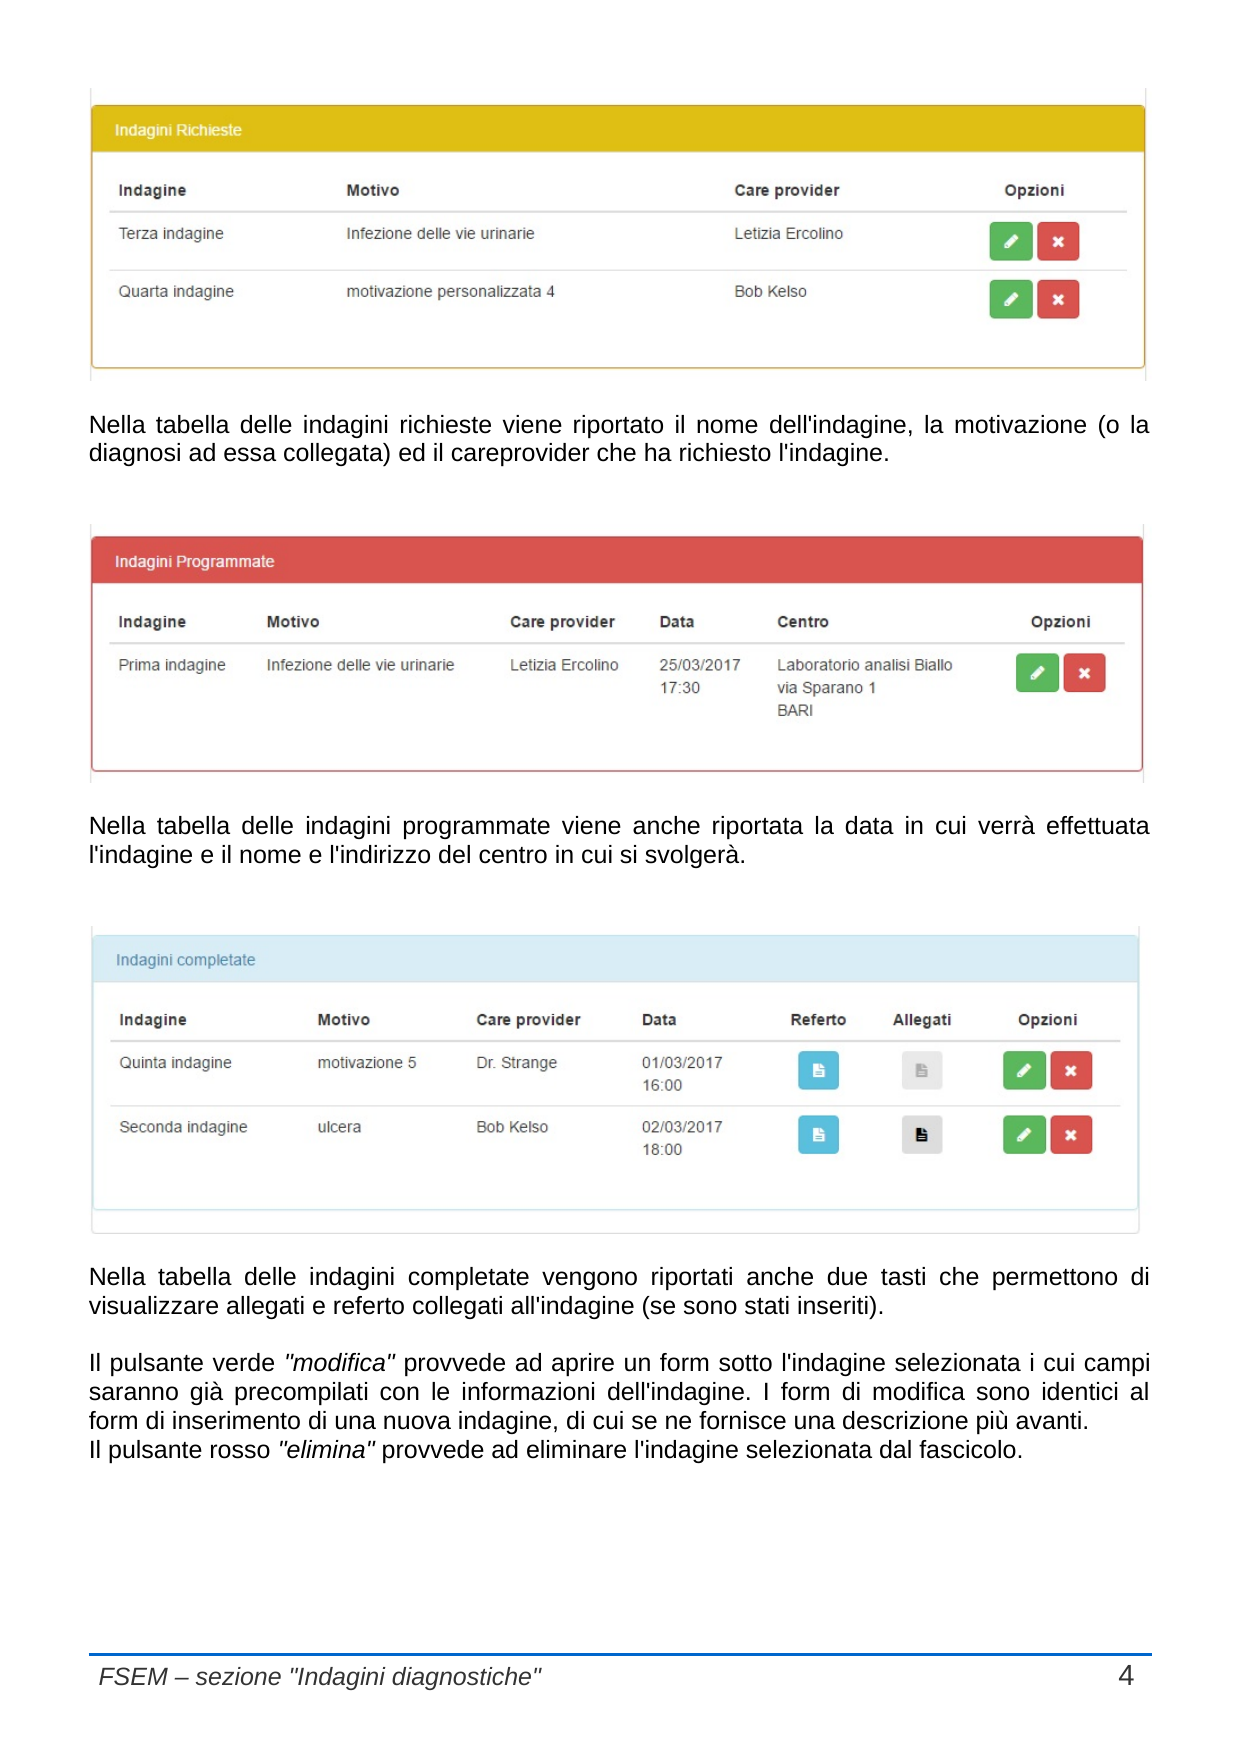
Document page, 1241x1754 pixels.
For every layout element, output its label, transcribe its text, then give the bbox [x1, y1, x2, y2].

text Nella tabella delle indagini completate vengono riportati anche due tasti che permettono di visualizzare allegati e referto collegati all'indagine (se sono stati inseriti). [88, 1262, 1152, 1319]
text Nella tabella delle indagini richieste viene riportato il nome dell'indagine, la motivazione (o la diagnosi ad essa collegata) ed il careprovider che ha richiesto l'indagine. [88, 410, 1152, 467]
picture [88, 88, 1152, 381]
text Il pulsante rosso "elimina" provvede ad eliminare l'indagine selezionata dal fascicolo. [88, 1434, 1152, 1463]
picture [88, 524, 1152, 783]
picture [88, 926, 1152, 1234]
text Il pulsante verde "modifica" provvede ad aprire un form sotto l'indagine selezionata i cui campi saranno già precompilati con le informazioni dell'indagine. I form di modifica sono identici al form di inserimento di una nuova indagine, di cui se ne fornisce una descrizione più avanti. [88, 1348, 1152, 1434]
text Nella tabella delle indagini programmate viene anche riportata la data in cui verrà effettuata l'indagine e il nome e l'indirizzo del centro in cui si svolgerà. [88, 811, 1152, 869]
